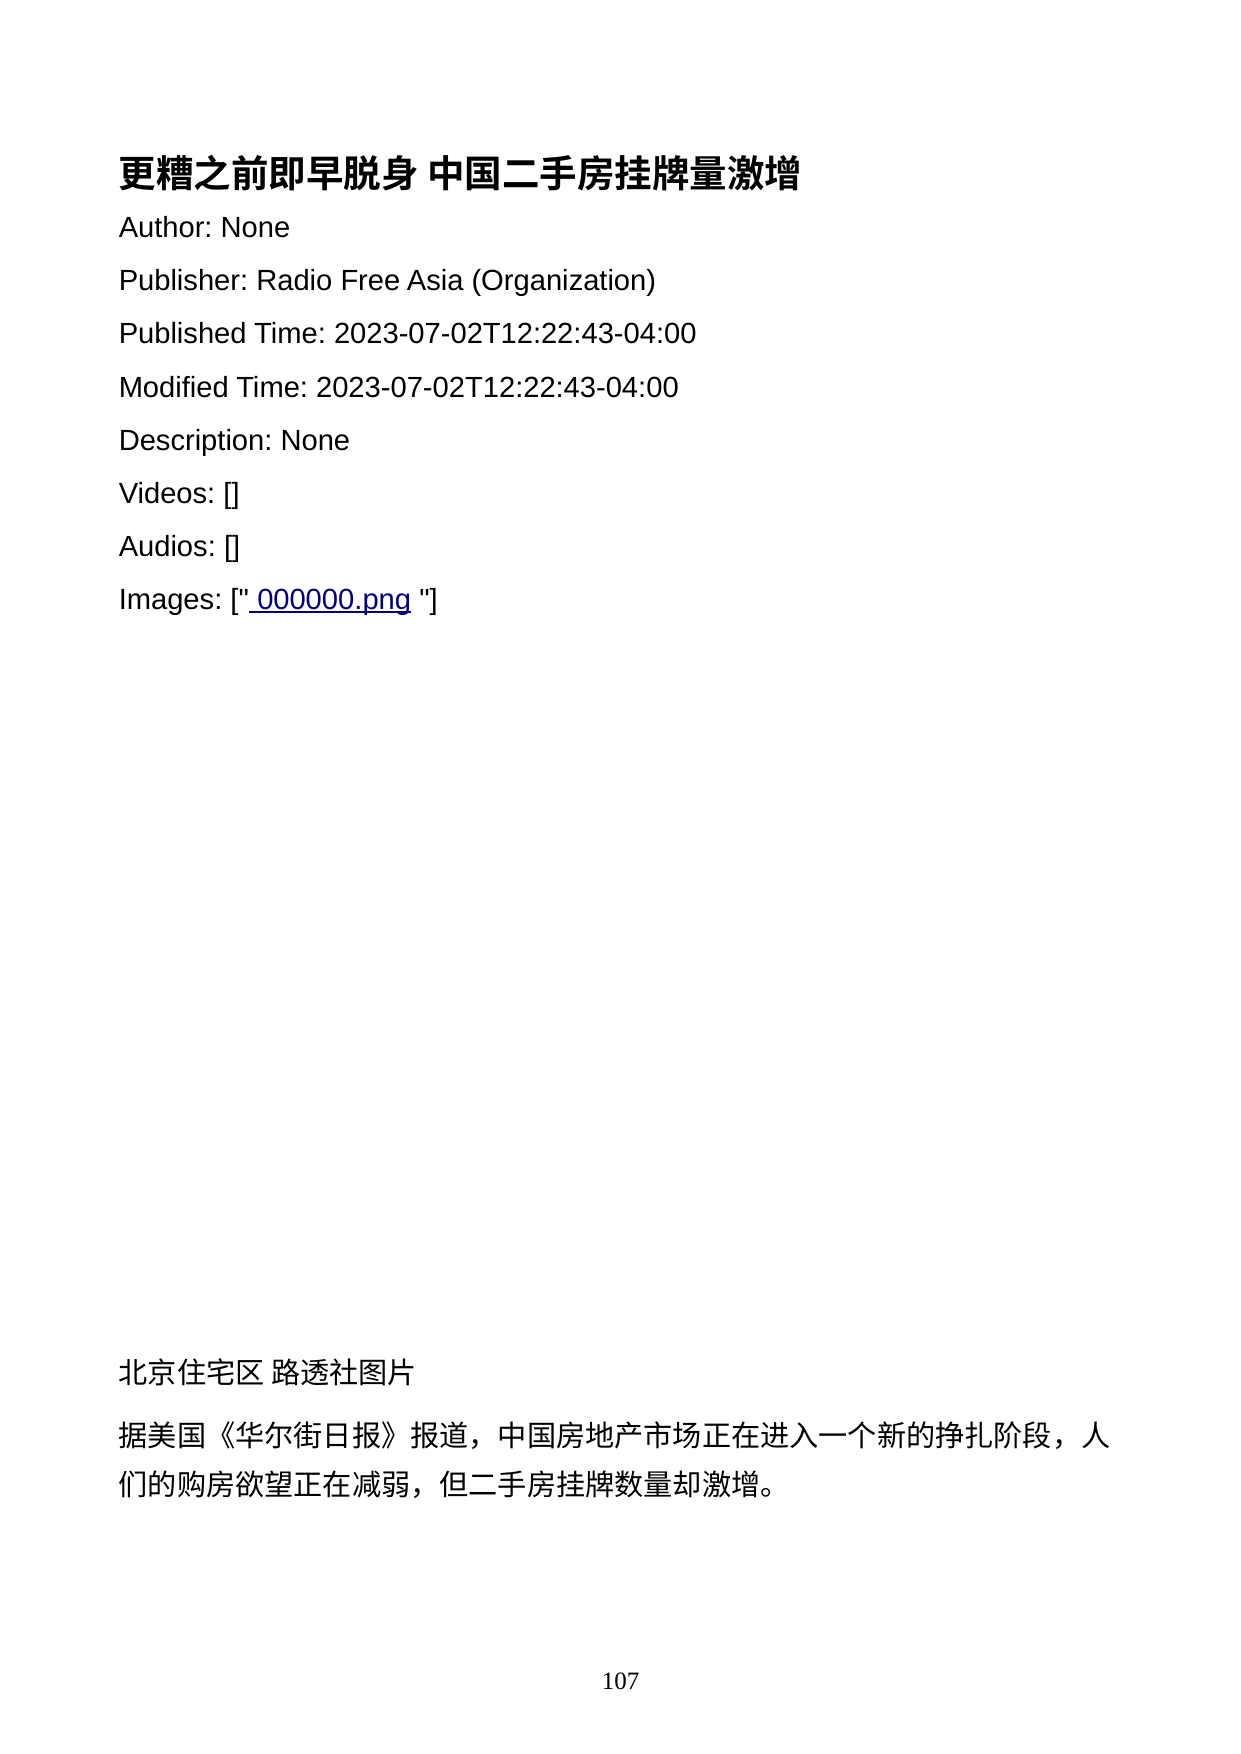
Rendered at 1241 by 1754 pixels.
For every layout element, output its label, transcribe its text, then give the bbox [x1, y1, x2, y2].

text Description: None [118, 423, 1122, 456]
text Videos: [] [118, 476, 1122, 509]
text 北京住宅区 路透社图片 [118, 635, 1122, 1392]
text 据美国《华尔街日报》报道，中国房地产市场正在进入一个新的挣扎阶段，人们的购房欲望正在减弱，但二手房挂牌数量却激增。 [118, 1413, 1122, 1503]
text Publisher: Radio Free Asia (Organization) [118, 263, 1122, 297]
subtitle 更糟之前即早脱身 中国二手房挂牌量激增 [118, 143, 1122, 198]
text Published Time: 2023-07-02T12:22:43-04:00 [118, 317, 1122, 350]
text Author: None [118, 210, 1122, 244]
text Audios: [] [118, 529, 1122, 563]
text Images: [" 000000.png "] [118, 582, 1122, 616]
text Modified Time: 2023-07-02T12:22:43-04:00 [118, 370, 1122, 403]
